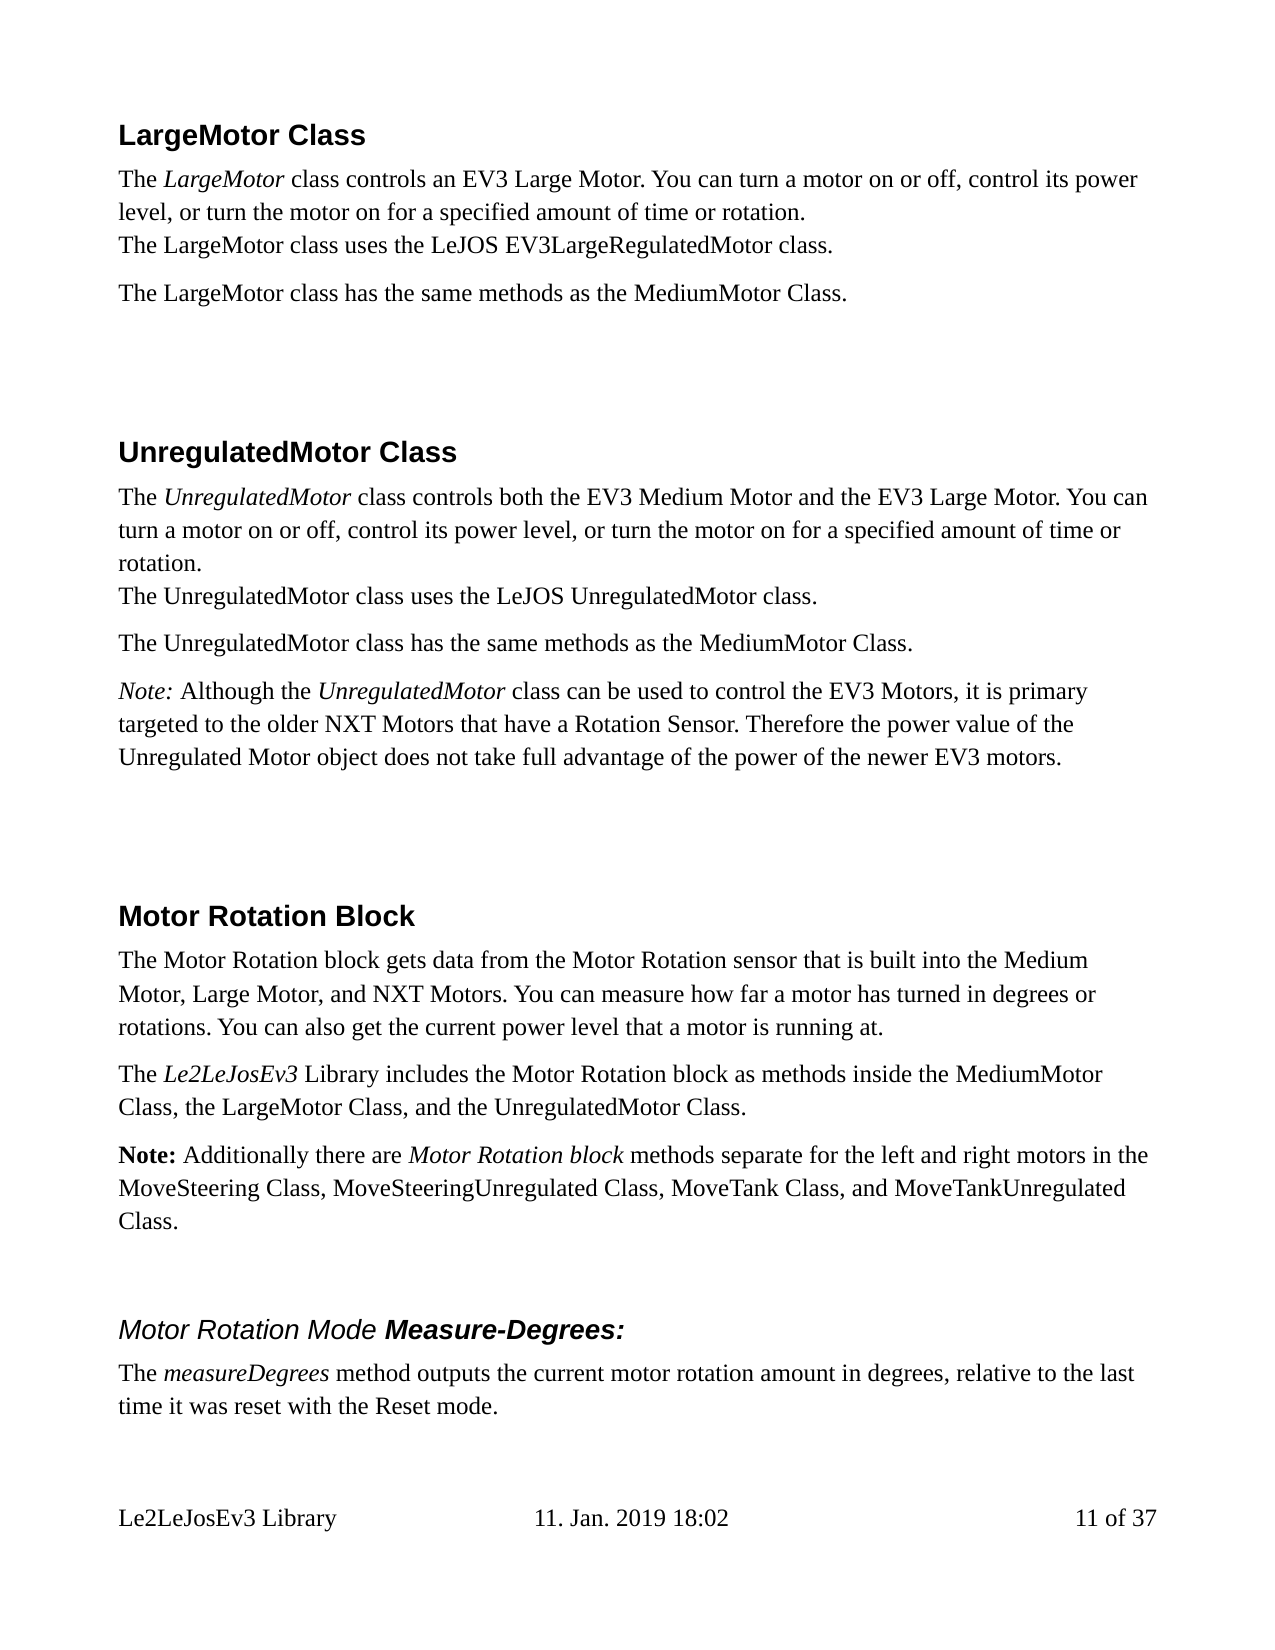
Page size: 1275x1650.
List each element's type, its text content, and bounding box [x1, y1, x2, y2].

subtitle UnregulatedMotor Class [118, 435, 1157, 469]
text The UnregulatedMotor class has the same methods as the MediumMotor Class. [118, 628, 1157, 657]
subtitle Motor Rotation Block [118, 899, 1157, 933]
text The Le2LeJosEv3 Library includes the Motor Rotation block as methods inside the MediumMotor Class, the LargeMotor Class, and the UnregulatedMotor Class. [118, 1059, 1157, 1121]
text The UnregulatedMotor class controls both the EV3 Medium Motor and the EV3 Large Motor. You can turn a motor on or off, control its power level, or turn the motor on for a specified amount of time or rotation. The UnregulatedMotor class uses the LeJOS UnregulatedMotor class. [118, 482, 1157, 609]
subtitle LargeMotor Class [118, 118, 1157, 152]
text The measureDegrees method outputs the current motor rotation amount in degrees, relative to the last time it was reset with the Reset mode. [118, 1358, 1157, 1420]
text Note: Additionally there are Motor Rotation block methods separate for the left and right motors in the MoveSteering Class, MoveSteeringUnregulated Class, MoveTank Class, and MoveTankUnregulated Class. [118, 1140, 1157, 1235]
subtitle Motor Rotation Mode Measure-Degrees: [118, 1314, 1157, 1346]
text Note: Although the UnregulatedMotor class can be used to control the EV3 Motors, it is primary targeted to the older NXT Motors that have a Rotation Sensor. Therefore the power value of the Unregulated Motor object does not take full advantage of the power of the newer EV3 motors. [118, 676, 1157, 771]
text The Motor Rotation block gets data from the Motor Rotation sensor that is built into the Medium Motor, Large Motor, and NXT Motors. You can measure how far a motor has turned in degrees or rotations. You can also get the current power level that a motor is running at. [118, 946, 1157, 1040]
text The LargeMotor class has the same methods as the MediumMotor Class. [118, 278, 1157, 307]
text The LargeMotor class controls an EV3 Large Motor. You can turn a motor on or off, control its power level, or turn the motor on for a specified amount of time or rotation. The LargeMotor class uses the LeJOS EV3LargeRegulatedMotor class. [118, 164, 1157, 259]
